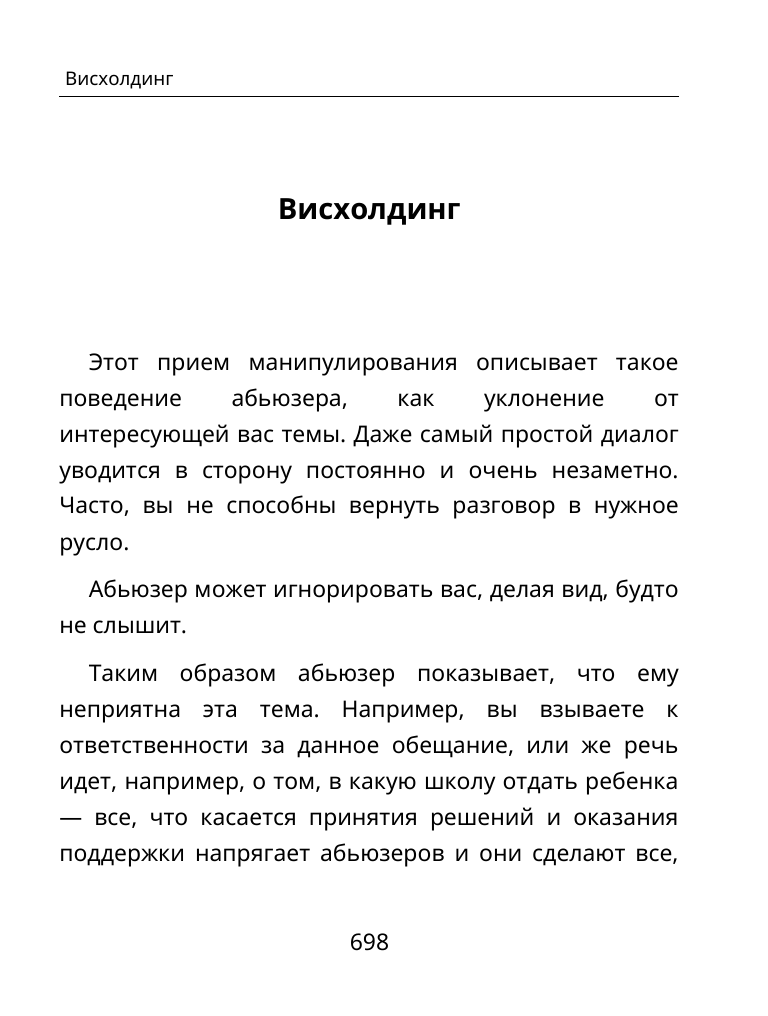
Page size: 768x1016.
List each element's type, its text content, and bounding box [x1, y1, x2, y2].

text Этот прием манипулирования описывает такое поведение абьюзера, как уклонение от интересующей вас темы. Даже самый простой диалог уводится в сторону постоянно и очень незаметно. Часто, вы не способны вернуть разговор в нужное русло. [59, 346, 679, 557]
text Таким образом абьюзер показывает, что ему неприятна эта тема. Например, вы взываете к ответственности за данное обещание, или же речь идет, например, о том, в какую школу отдать ребенка — все, что касается принятия решений и оказания поддержки напрягает абьюзеров и они сделают все, [59, 657, 679, 868]
subtitle Висхолдинг [59, 185, 679, 228]
text Абьюзер может игнорировать вас, делая вид, будто не слышит. [59, 573, 679, 640]
